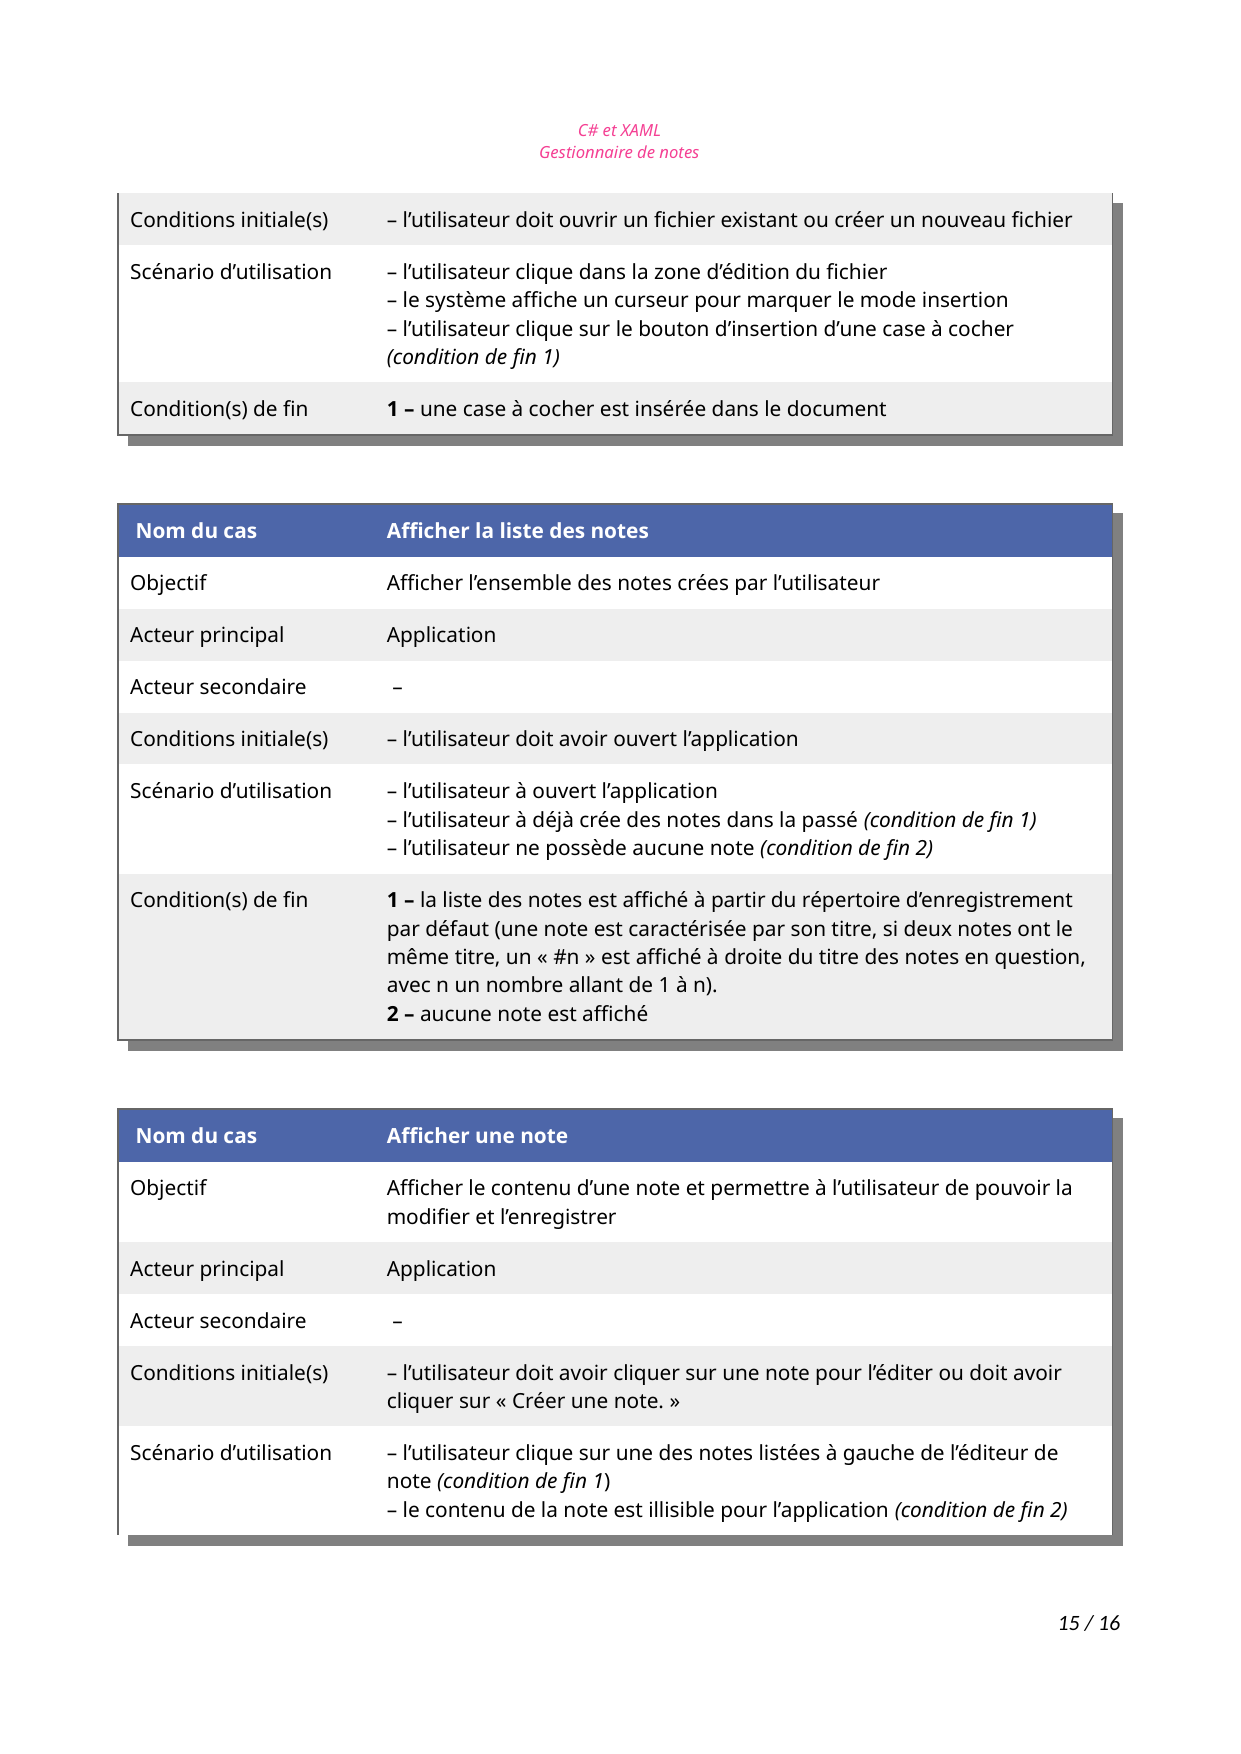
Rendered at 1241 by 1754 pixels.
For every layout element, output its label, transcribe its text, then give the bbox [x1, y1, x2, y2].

table_header Nom du cas [119, 1110, 375, 1162]
table_cell Application [375, 609, 1112, 661]
table_cell 1 – une case à cocher est insérée dans le document [375, 382, 1112, 434]
table_cell Scénario d’utilisation [119, 765, 375, 873]
table_cell Conditions initiale(s) [119, 713, 375, 764]
table_cell – [375, 661, 1112, 713]
table_cell Condition(s) de fin [119, 382, 375, 434]
table_cell Condition(s) de fin [119, 874, 375, 1039]
table_cell – l’utilisateur à ouvert l’application – l’utilisateur à déjà crée des notes dans la passé (condition de fin 1) – l’utilisateur ne possède aucune note (condition de fin 2) [375, 765, 1112, 873]
table_cell Acteur principal [119, 1242, 375, 1294]
table_cell Objectif [119, 1162, 375, 1242]
table_cell – l’utilisateur doit ouvrir un fichier existant ou créer un nouveau fichier [375, 193, 1112, 245]
table_header Nom du cas [119, 505, 375, 557]
table_cell Afficher l’ensemble des notes crées par l’utilisateur [375, 557, 1112, 609]
table_cell – l’utilisateur clique dans la zone d’édition du fichier – le système affiche un curseur pour marquer le mode insertion – l’utilisateur clique sur le bouton d’insertion d’une case à cocher (condition de fin 1) [375, 245, 1112, 382]
table_header Afficher la liste des notes [375, 505, 1112, 557]
table_cell Scénario d’utilisation [119, 245, 375, 382]
table_cell – l’utilisateur doit avoir ouvert l’application [375, 713, 1112, 764]
table_cell Scénario d’utilisation [119, 1426, 375, 1535]
table_cell Application [375, 1242, 1112, 1294]
table_cell Afficher le contenu d’une note et permettre à l’utilisateur de pouvoir la modifier et l’enregistrer [375, 1162, 1112, 1242]
table_header Afficher une note [375, 1110, 1112, 1162]
table_cell Conditions initiale(s) [119, 1346, 375, 1426]
table_cell Acteur principal [119, 609, 375, 661]
table_cell Acteur secondaire [119, 661, 375, 713]
table_cell – l’utilisateur doit avoir cliquer sur une note pour l’éditer ou doit avoir cliquer sur « Créer une note. » [375, 1346, 1112, 1426]
table_cell – l’utilisateur clique sur une des notes listées à gauche de l’éditeur de note (condition de fin 1) – le contenu de la note est illisible pour l’application (condition de fin 2) [375, 1426, 1112, 1535]
table_cell Objectif [119, 557, 375, 609]
table_cell Acteur secondaire [119, 1294, 375, 1346]
table_cell – [375, 1294, 1112, 1346]
table_cell 1 – la liste des notes est affiché à partir du répertoire d’enregistrement par défaut (une note est caractérisée par son titre, si deux notes ont le même titre, un « #n » est affiché à droite du titre des notes en question, avec n un nombre allant de 1 à n). 2 – aucune note est affiché [375, 874, 1112, 1039]
table_cell Conditions initiale(s) [119, 193, 375, 245]
